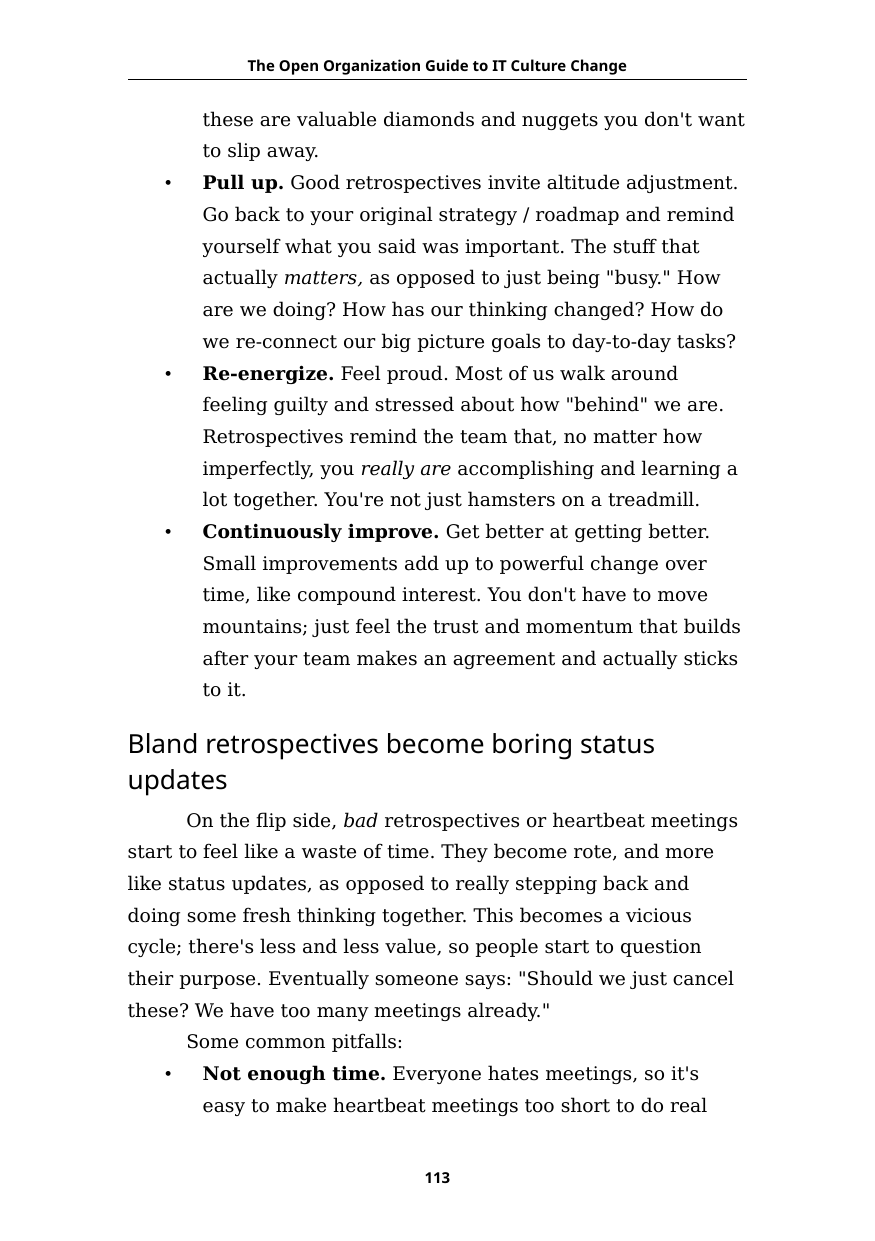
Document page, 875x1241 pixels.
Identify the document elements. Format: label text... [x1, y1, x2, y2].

list Not enough time. Everyone hates meetings, so it's easy to make heartbeat meetings too short to do real [165, 1063, 747, 1117]
list Re-energize. Feel proud. Most of us walk around feeling guilty and stressed about how "behind" we are. Retrospectives remind the team that, no matter how imperfectly, you really are accomplishing and learning a lot together. You're not just hamsters on a treadmill. [165, 362, 747, 511]
list Continuously improve. Get better at getting better. Small improvements add up to powerful change over time, like compound interest. You don't have to move mountains; just feel the trust and momentum that builds after your team makes an agreement and actually sticks to it. [165, 521, 747, 701]
list these are valuable diamonds and nuggets you don't want to slip away. [165, 109, 747, 162]
list Pull up. Good retrospectives invite altitude adjustment. Go back to your original strategy / roadmap and remind yourself what you said was important. The stuff that actually matters, as opposed to just being "busy." How are we doing? How has our thinking changed? How do we re-connect our big picture goals to day-to-day tasks? [165, 172, 747, 352]
subtitle Bland retrospectives become boring status updates [127, 726, 747, 797]
text Some common pitfalls: [127, 1031, 747, 1053]
text On the flip side, bad retrospectives or heartbeat meetings start to feel like a waste of time. They become rote, and more like status updates, as opposed to really stepping back and doing some fresh thinking together. This becomes a vicious cycle; there's less and less value, so people start to question their purpose. Eventually someone says: "Should we just cancel these? We have too many meetings already." [127, 809, 747, 1021]
